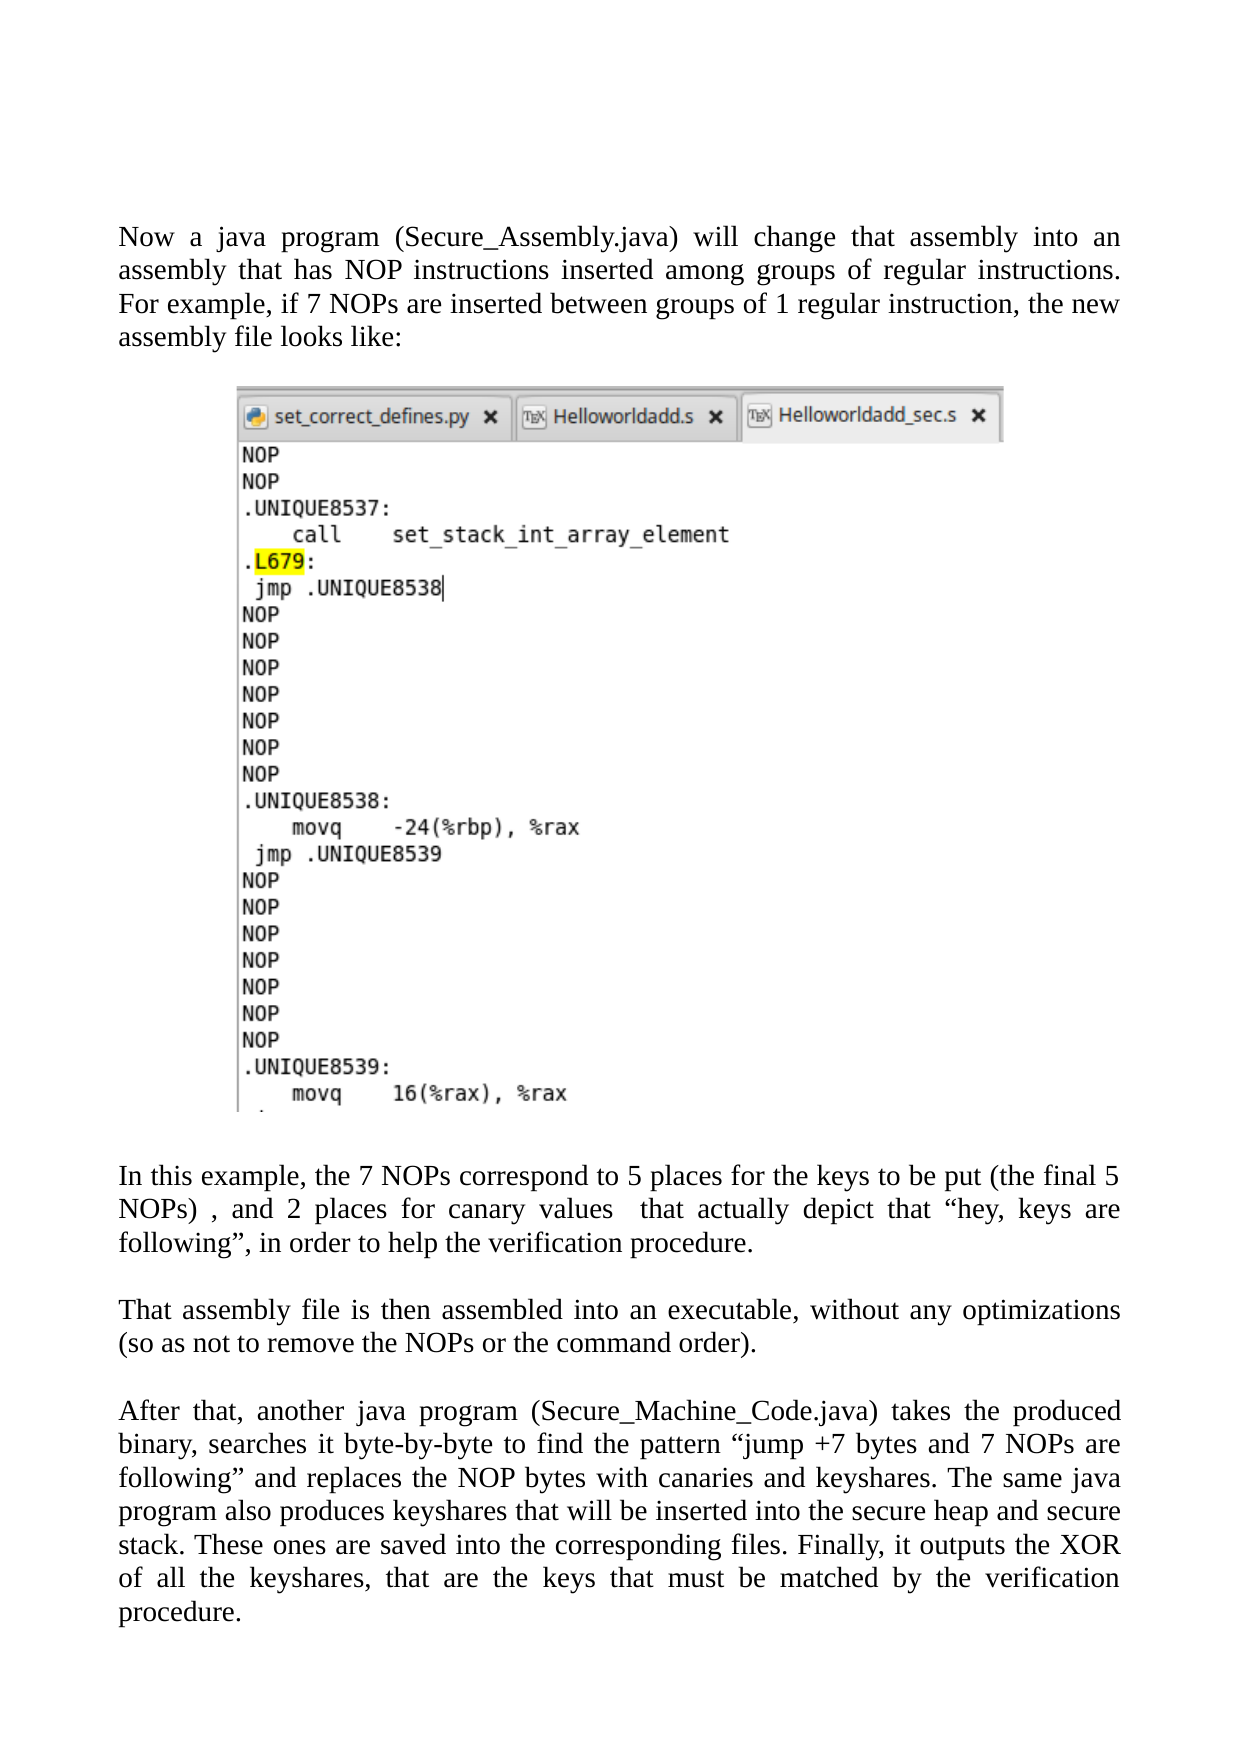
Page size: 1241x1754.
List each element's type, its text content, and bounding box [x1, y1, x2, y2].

text Now a java program (Secure_Assembly.java) will change that assembly into an assembly that has NOP instructions inserted among groups of regular instructions. For example, if 7 NOPs are inserted between groups of 1 regular instruction, the new assembly file looks like: [118, 219, 1122, 353]
text After that, another java program (Secure_Machine_Code.java) takes the produced binary, searches it byte-by-byte to find the pattern “jump +7 bytes and 7 NOPs are following” and replaces the NOP bytes with canaries and keyshares. The same java program also produces keyshares that will be inserted into the secure heap and secure stack. These ones are saved into the corresponding files. Finally, it outputs the XOR of all the keyshares, that are the keys that must be matched by the verification procedure. [118, 1393, 1122, 1627]
picture [236, 386, 1004, 1112]
text That assembly file is then assembled into an executable, without any optimizations (so as not to remove the NOPs or the command order). [118, 1292, 1122, 1359]
text In this example, the 7 NOPs correspond to 5 places for the keys to be put (the final 5 NOPs) , and 2 places for canary values that actually depict that “hey, keys are following”, in order to help the verification procedure. [118, 1158, 1122, 1258]
